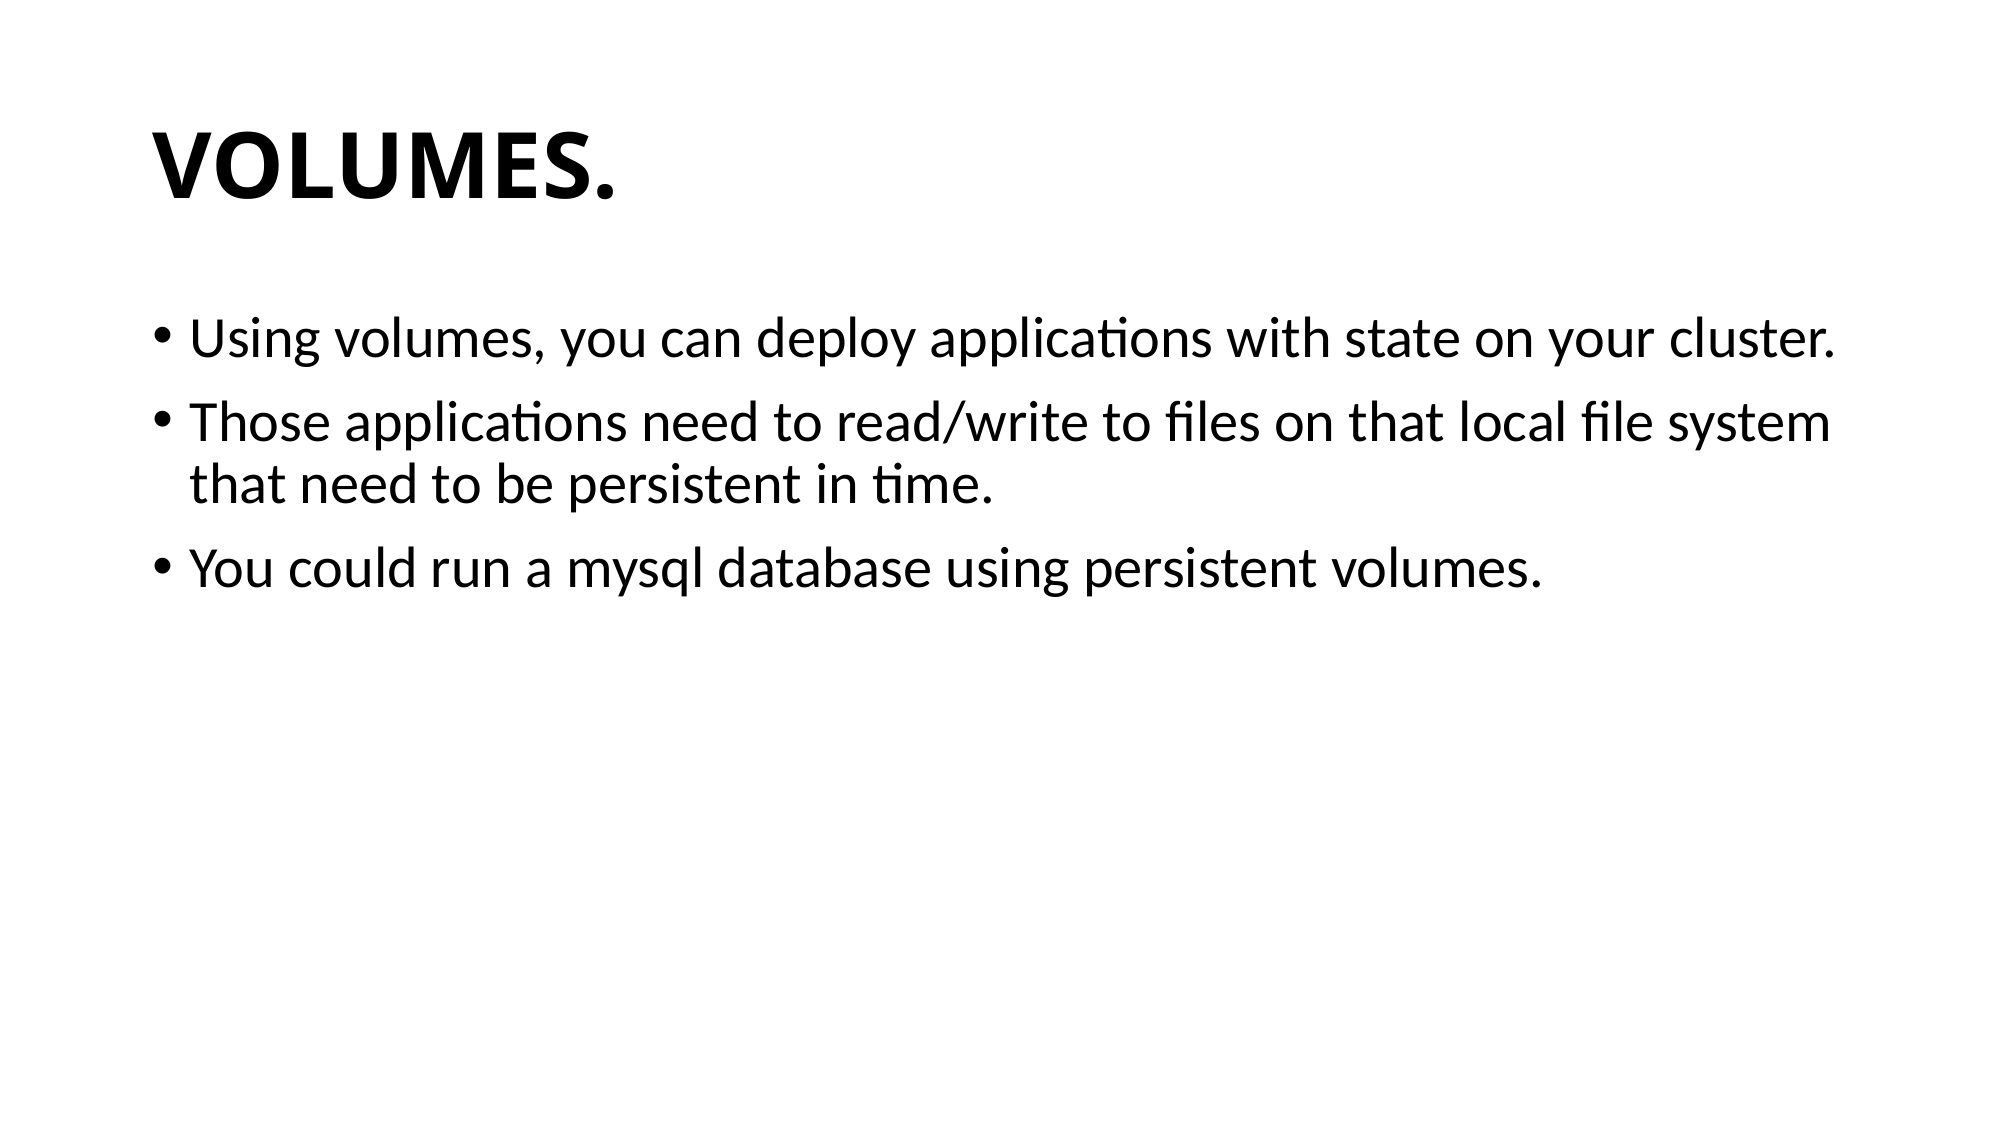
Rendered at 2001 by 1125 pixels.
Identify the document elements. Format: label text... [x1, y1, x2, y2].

list Using volumes, you can deploy applications with state on your cluster. Those applications need to read/write to files on that local file system that need to be persistent in time. You could run a mysql database using persistent volumes. [137, 299, 1863, 1014]
title VOLUMES. [137, 59, 1863, 278]
